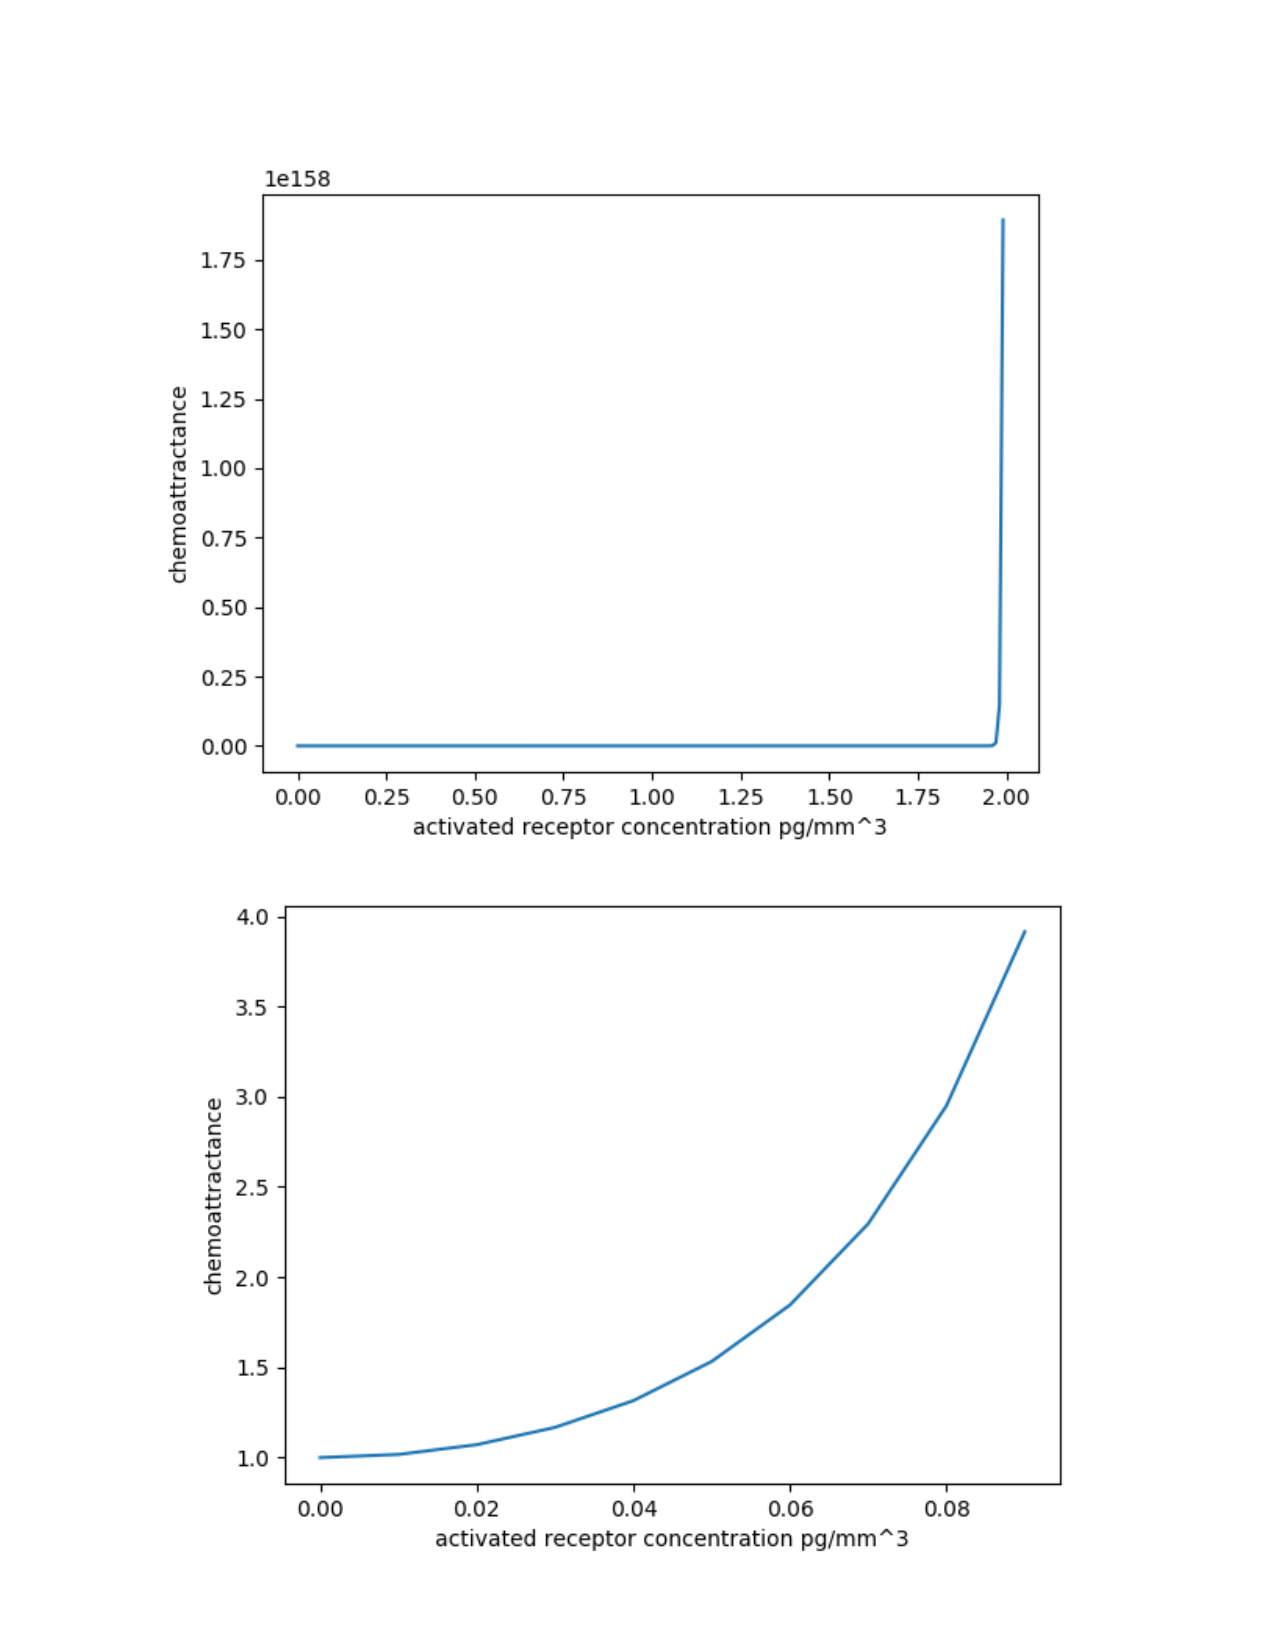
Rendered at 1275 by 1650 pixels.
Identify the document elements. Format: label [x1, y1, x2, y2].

picture [150, 132, 1084, 852]
picture [182, 865, 1090, 1559]
